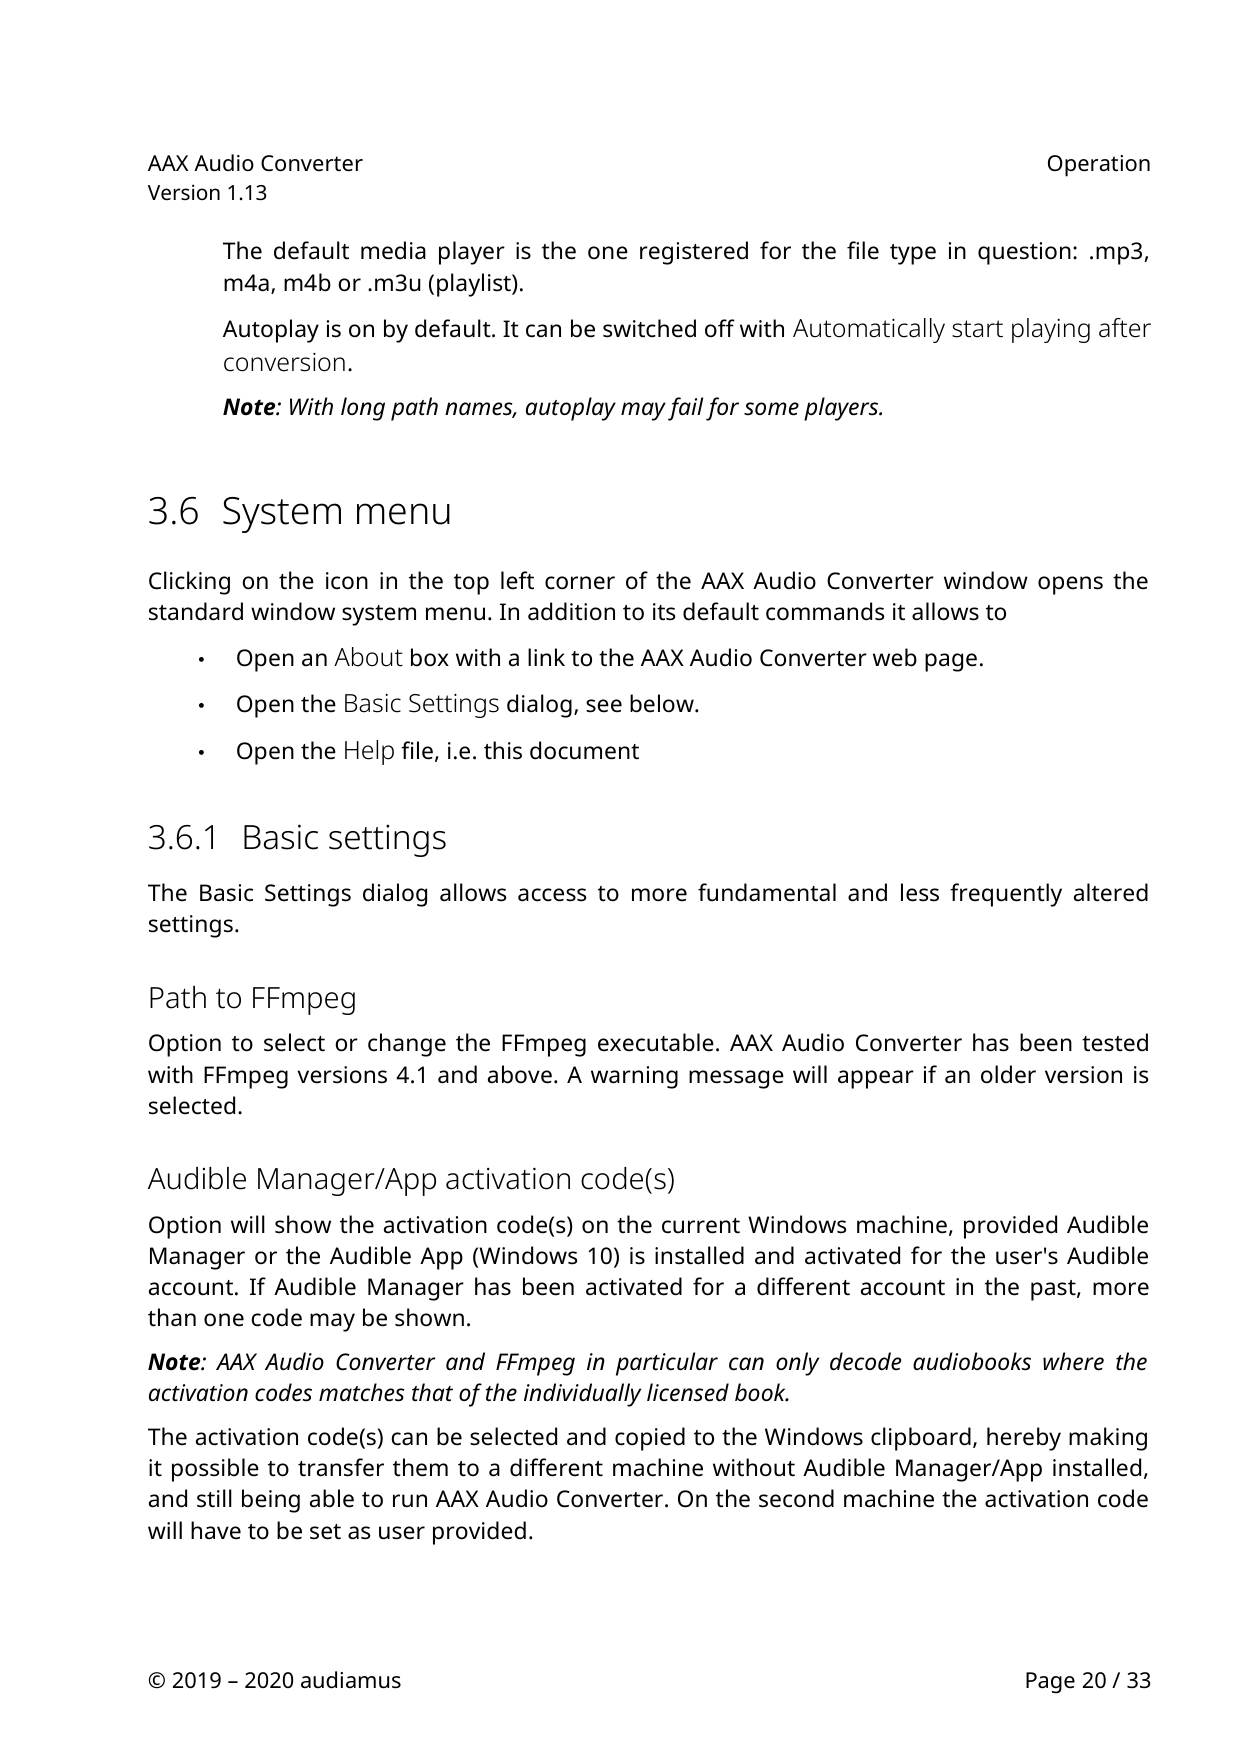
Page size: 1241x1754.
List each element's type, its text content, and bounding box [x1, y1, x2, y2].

text The Basic Settings dialog allows access to more fundamental and less frequently altered settings. [148, 877, 1152, 940]
list Autoplay is on by default. It can be switched off with Automatically start playing after conversion. [185, 310, 1152, 378]
list Open the Help file, i.e. this document [198, 732, 1152, 766]
list The default media player is the one registered for the file type in question: .mp3, m4a, m4b or .m3u (playlist). [185, 235, 1152, 298]
text Note: AAX Audio Converter and FFmpeg in particular can only decode audiobooks where the activation codes matches that of the individually licensed book. [148, 1346, 1152, 1408]
subtitle Basic settings [148, 814, 1152, 859]
list Open the Basic Settings dialog, see below. [198, 686, 1152, 720]
subtitle System menu [148, 484, 1152, 535]
text Option will show the activation code(s) on the current Windows machine, provided Audible Manager or the Audible App (Windows 10) is installed and activated for the user's Audible account. If Audible Manager has been activated for a different account in the past, more than one code may be shown. [148, 1209, 1152, 1334]
text Option to select or change the FFmpeg executable. AAX Audio Converter has been tested with FFmpeg versions 4.1 and above. A warning message will appear if an older version is selected. [148, 1027, 1152, 1121]
list Open an About box with a link to the AAX Audio Converter web page. [198, 640, 1152, 674]
list Note: With long path names, autoplay may fail for some players. [185, 391, 1152, 422]
subtitle Path to FFmpeg [148, 977, 1152, 1017]
text Clicking on the icon in the top left corner of the AAX Audio Converter window opens the standard window system menu. In addition to its default commands it allows to [148, 565, 1152, 627]
text The activation code(s) can be selected and copied to the Windows clipboard, hereby making it possible to transfer them to a different machine without Audible Manager/App installed, and still being able to run AAX Audio Converter. On the second machine the activation code will have to be set as user provided. [148, 1421, 1152, 1546]
subtitle Audible Manager/App activation code(s) [148, 1158, 1152, 1198]
